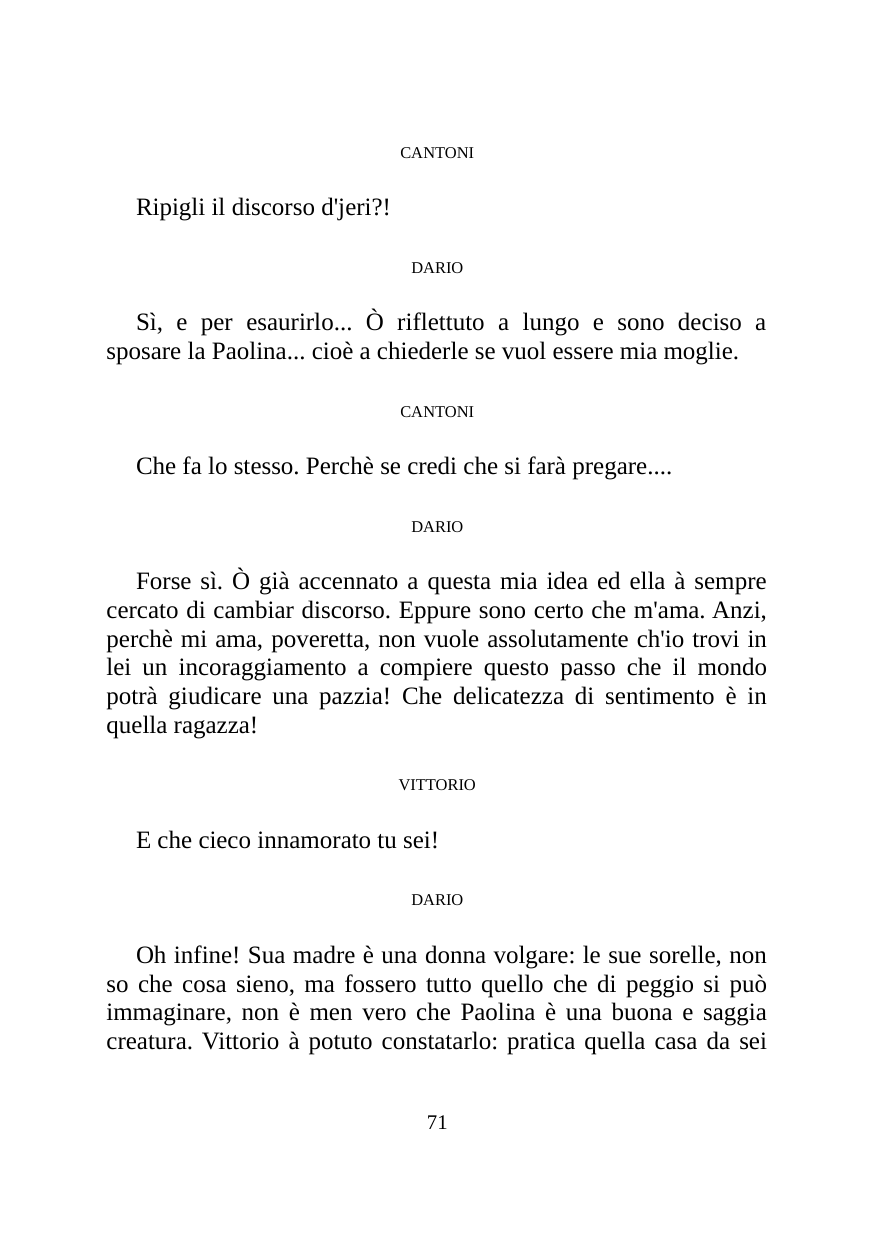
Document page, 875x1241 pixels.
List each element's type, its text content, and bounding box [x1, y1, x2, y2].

text dario [106, 509, 768, 537]
text Che fa lo stesso. Perchè se credi che si farà pregare.... [106, 451, 768, 480]
text Sì, e per esaurirlo... Ò riflettuto a lungo e sono deciso a sposare la Paolina... cioè a chiederle se vuol essere mia moglie. [106, 307, 768, 365]
text dario [106, 250, 768, 279]
text dario [106, 882, 768, 911]
text Forse sì. Ò già accennato a questa mia idea ed ella à sempre cercato di cambiar discorso. Eppure sono certo che m'ama. Anzi, perchè mi ama, poveretta, non vuole assolutamente ch'io trovi in lei un incoraggiamento a compiere questo passo che il mondo potrà giudicare una pazzia! Che delicatezza di sentimento è in quella ragazza! [106, 566, 768, 739]
text vittorio [106, 767, 768, 796]
text cantoni [106, 394, 768, 422]
text Ripigli il discorso d'jeri?! [106, 192, 768, 221]
text cantoni [106, 135, 768, 164]
text Oh infine! Sua madre è una donna volgare: le sue sorelle, non so che cosa sieno, ma fossero tutto quello che di peggio si può immaginare, non è men vero che Paolina è una buona e saggia creatura. Vittorio à potuto constatarlo: pratica quella casa da sei [106, 940, 768, 1055]
text E che cieco innamorato tu sei! [106, 825, 768, 854]
